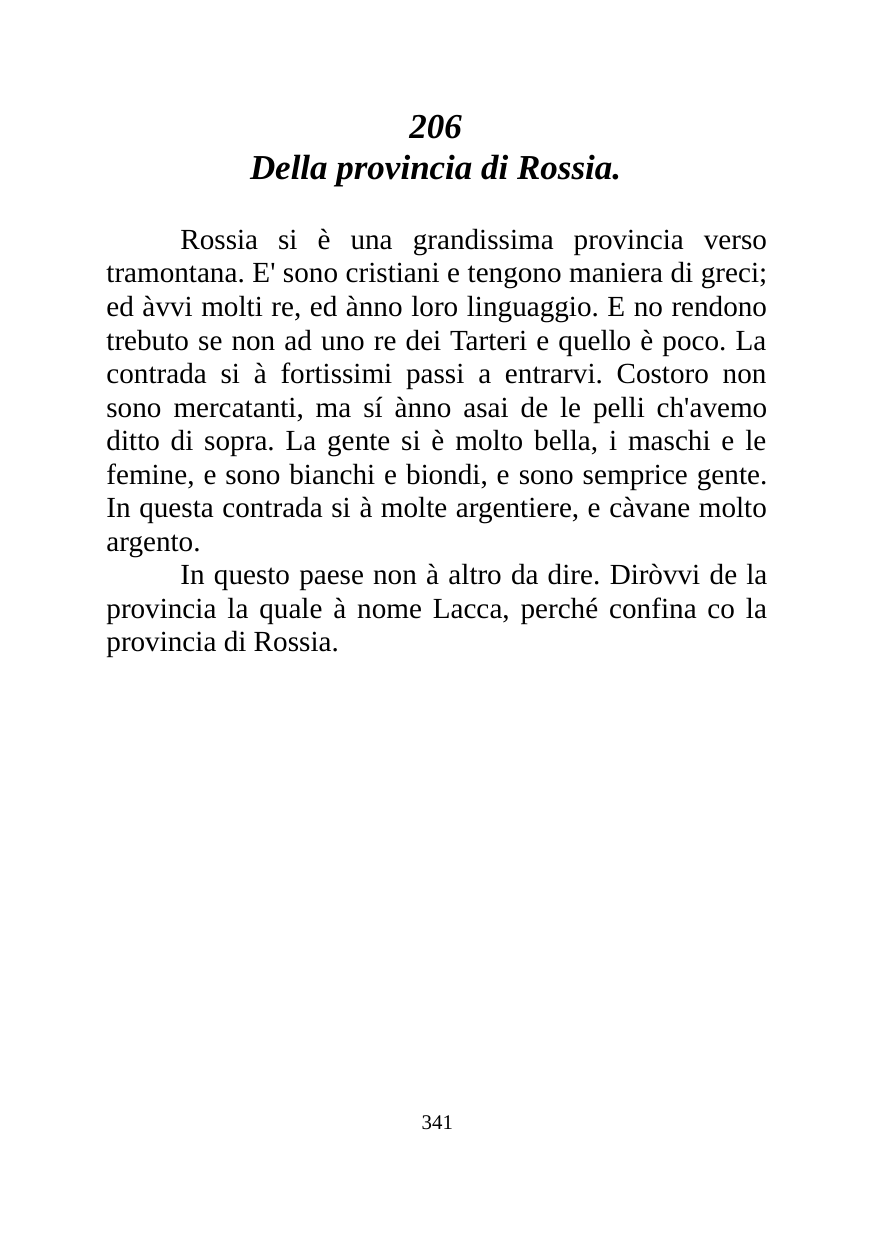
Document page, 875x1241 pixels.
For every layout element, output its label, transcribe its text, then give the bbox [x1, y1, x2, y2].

text In questo paese non à altro da dire. Diròvvi de la provincia la quale à nome Lacca, perché confina co la provincia di Rossia. [106, 557, 768, 658]
text Rossia si è una grandissima provincia verso tramontana. E' sono cristiani e tengono maniera di greci; ed àvvi molti re, ed ànno loro linguaggio. E no rendono trebuto se non ad uno re dei Tarteri e quello è poco. La contrada si à fortissimi passi a entrarvi. Costoro non sono mercatanti, ma sí ànno asai de le pelli ch'avemo ditto di sopra. La gente si è molto bella, i maschi e le femine, e sono bianchi e biondi, e sono semprice gente. In questa contrada si à molte argentiere, e càvane molto argento. [106, 222, 768, 557]
subtitle 206 Della provincia di Rossia. [106, 106, 768, 187]
